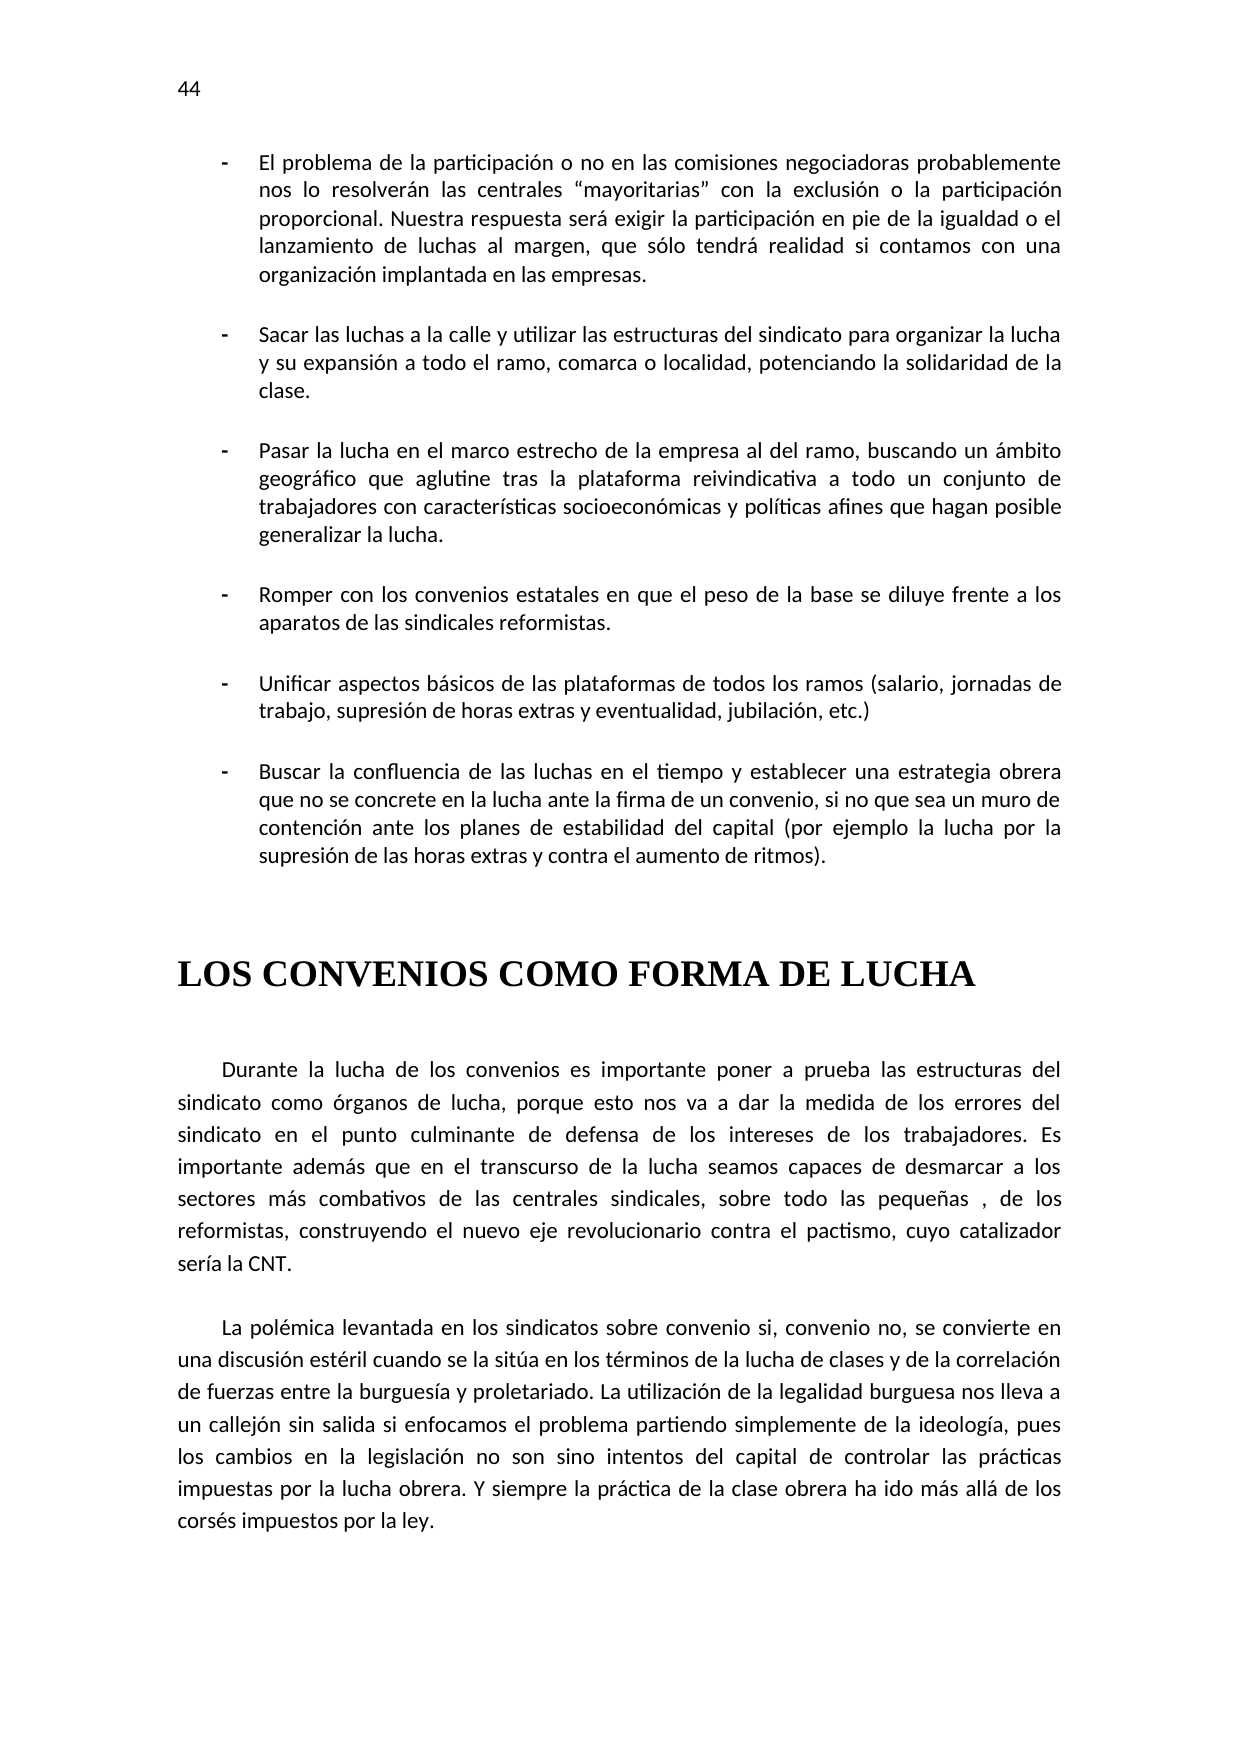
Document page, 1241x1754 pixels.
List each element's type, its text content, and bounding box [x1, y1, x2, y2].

list Sacar las luchas a la calle y utilizar las estructuras del sindicato para organizar la lucha y su expansión a todo el ramo, comarca o localidad, potenciando la solidaridad de la clase. [221, 320, 1063, 404]
list El problema de la participación o no en las comisiones negociadoras probablemente nos lo resolverán las centrales “mayoritarias” con la exclusión o la participación proporcional. Nuestra respuesta será exigir la participación en pie de la igualdad o el lanzamiento de luchas al margen, que sólo tendrá realidad si contamos con una organización implantada en las empresas. [221, 148, 1063, 288]
subtitle LOS CONVENIOS COMO FORMA DE LUCHA [177, 951, 1063, 994]
list Buscar la confluencia de las luchas en el tiempo y establecer una estrategia obrera que no se concrete en la lucha ante la firma de un convenio, si no que sea un muro de contención ante los planes de estabilidad del capital (por ejemplo la lucha por la supresión de las horas extras y contra el aumento de ritmos). [221, 757, 1063, 869]
list Durante la lucha de los convenios es importante poner a prueba las estructuras del sindicato como órganos de lucha, porque esto nos va a dar la medida de los errores del sindicato en el punto culminante de defensa de los intereses de los trabajadores. Es importante además que en el transcurso de la lucha seamos capaces de desmarcar a los sectores más combativos de las centrales sindicales, sobre todo las pequeñas , de los reformistas, construyendo el nuevo eje revolucionario contra el pactismo, cuyo catalizador sería la CNT. [177, 1056, 1063, 1277]
list La polémica levantada en los sindicatos sobre convenio si, convenio no, se convierte en una discusión estéril cuando se la sitúa en los términos de la lucha de clases y de la correlación de fuerzas entre la burguesía y proletariado. La utilización de la legalidad burguesa nos lleva a un callejón sin salida si enfocamos el problema partiendo simplemente de la ideología, pues los cambios en la legislación no son sino intentos del capital de controlar las prácticas impuestas por la lucha obrera. Y siempre la práctica de la clase obrera ha ido más allá de los corsés impuestos por la ley. [177, 1313, 1063, 1534]
list Romper con los convenios estatales en que el peso de la base se diluye frente a los aparatos de las sindicales reformistas. [221, 580, 1063, 636]
list Unificar aspectos básicos de las plataformas de todos los ramos (salario, jornadas de trabajo, supresión de horas extras y eventualidad, jubilación, etc.) [221, 669, 1063, 725]
list Pasar la lucha en el marco estrecho de la empresa al del ramo, buscando un ámbito geográfico que aglutine tras la plataforma reivindicativa a todo un conjunto de trabajadores con características socioeconómicas y políticas afines que hagan posible generalizar la lucha. [221, 436, 1063, 548]
